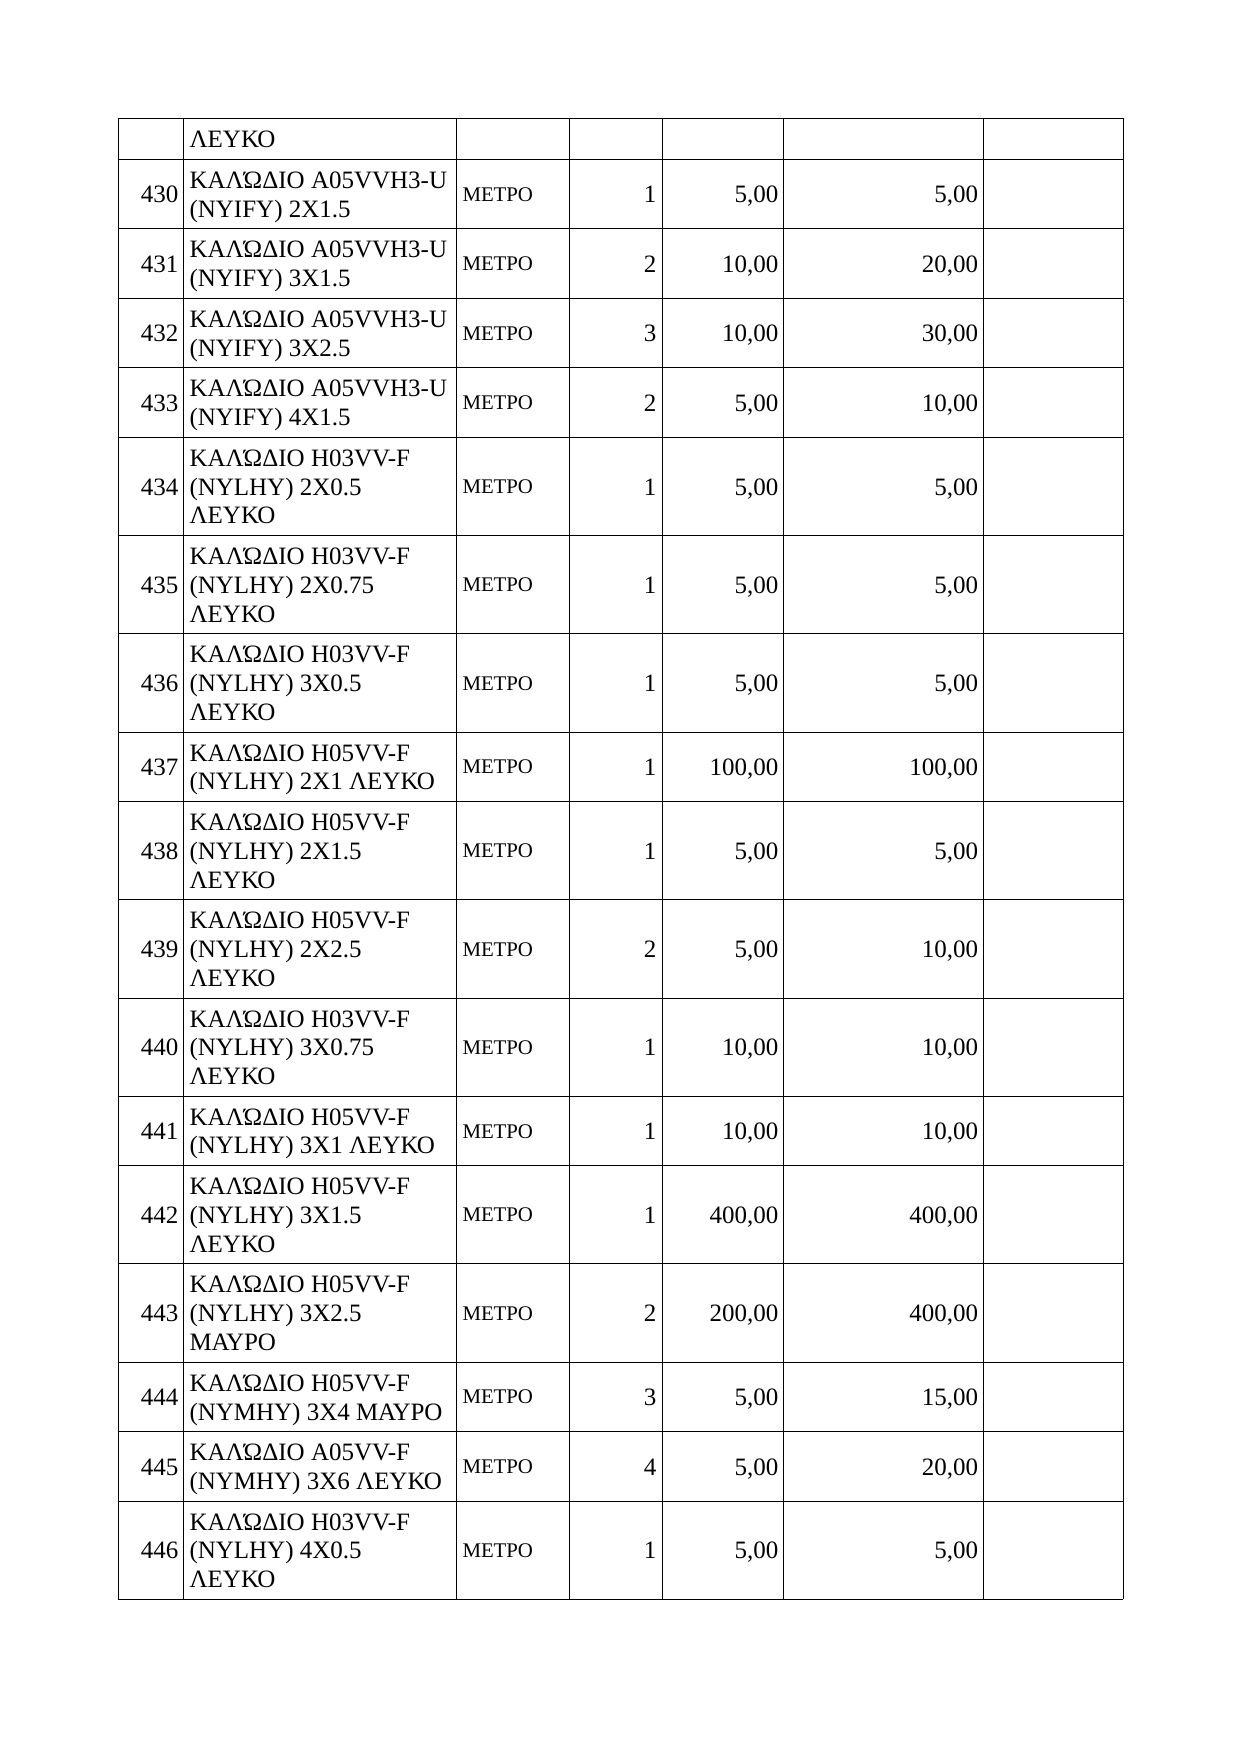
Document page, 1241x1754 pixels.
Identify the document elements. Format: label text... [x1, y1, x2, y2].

table_cell ΜΕΤΡΟ [457, 1097, 569, 1165]
table_cell ΚΑΛΏΔΙΟ H05VV-F (NYLHY) 2X2.5 ΛΕΥΚΟ [184, 900, 456, 997]
table_cell [984, 999, 1123, 1096]
table_cell 2 [570, 229, 662, 298]
table_cell [984, 1264, 1123, 1362]
table_cell ΜΕΤΡΟ [457, 536, 569, 633]
table_cell [984, 733, 1123, 801]
table_cell [570, 119, 662, 159]
table_cell ΜΕΤΡΟ [457, 900, 569, 997]
table_cell 439 [119, 900, 183, 997]
table_cell ΚΑΛΏΔΙΟ H03VV-F (NYLHY) 4X0.5 ΛΕΥΚΟ [184, 1502, 456, 1599]
table_cell 1 [570, 733, 662, 801]
table_cell 5,00 [663, 438, 783, 535]
table_cell 20,00 [784, 229, 983, 298]
table_cell 432 [119, 299, 183, 367]
table_cell ΚΑΛΏΔΙΟ H05VV-F (NYLHY) 3X2.5 ΜΑΥΡΟ [184, 1264, 456, 1362]
table_cell ΚΑΛΏΔΙΟ H03VV-F (NYLHY) 3X0.75 ΛΕΥΚΟ [184, 999, 456, 1096]
table_cell ΜΕΤΡΟ [457, 999, 569, 1096]
table_cell 10,00 [784, 368, 983, 437]
table_cell ΜΕΤΡΟ [457, 229, 569, 298]
table_cell 400,00 [663, 1166, 783, 1263]
table_cell ΚΑΛΏΔΙΟ A05VV-F (NYMHY) 3X6 ΛΕΥΚΟ [184, 1432, 456, 1501]
table_cell 5,00 [663, 1363, 783, 1431]
table_cell 5,00 [784, 634, 983, 731]
table_cell ΚΑΛΏΔΙΟ H03VV-F (NYLHY) 3X0.5 ΛΕΥΚΟ [184, 634, 456, 731]
table_cell [984, 802, 1123, 899]
table_cell 200,00 [663, 1264, 783, 1362]
table_cell ΜΕΤΡΟ [457, 1166, 569, 1263]
table_cell ΚΑΛΏΔΙΟ H05VV-F (NYLHY) 3X1 ΛΕΥΚΟ [184, 1097, 456, 1165]
table_cell 10,00 [663, 299, 783, 367]
table_cell ΜΕΤΡΟ [457, 1264, 569, 1362]
table_cell ΜΕΤΡΟ [457, 299, 569, 367]
table_cell 15,00 [784, 1363, 983, 1431]
table_cell ΜΕΤΡΟ [457, 802, 569, 899]
table_cell 100,00 [663, 733, 783, 801]
table_cell 10,00 [663, 1097, 783, 1165]
table_cell ΜΕΤΡΟ [457, 160, 569, 228]
table_cell [784, 119, 983, 159]
table_cell ΚΑΛΏΔΙΟ H05VV-F (NYLHY) 2X1 ΛΕΥΚΟ [184, 733, 456, 801]
table_cell 444 [119, 1363, 183, 1431]
table_cell 100,00 [784, 733, 983, 801]
table_cell [984, 634, 1123, 731]
table_cell 1 [570, 999, 662, 1096]
table_cell [984, 229, 1123, 298]
table_cell ΜΕΤΡΟ [457, 438, 569, 535]
table_cell 3 [570, 299, 662, 367]
table_cell 4 [570, 1432, 662, 1501]
table_cell 3 [570, 1363, 662, 1431]
table_cell 5,00 [784, 536, 983, 633]
table_cell [984, 1502, 1123, 1599]
table_cell 20,00 [784, 1432, 983, 1501]
table_cell ΜΕΤΡΟ [457, 733, 569, 801]
table_cell [984, 1432, 1123, 1501]
table_cell 5,00 [663, 1432, 783, 1501]
table_cell 10,00 [784, 900, 983, 997]
table_cell [984, 160, 1123, 228]
table_cell ΜΕΤΡΟ [457, 368, 569, 437]
table_cell ΚΑΛΏΔΙΟ A05VVH3-U (NYIFY) 2X1.5 [184, 160, 456, 228]
table_cell 434 [119, 438, 183, 535]
table_cell [984, 536, 1123, 633]
table_cell 2 [570, 368, 662, 437]
table_cell ΚΑΛΏΔΙΟ H05VV-F (NYMHY) 3X4 ΜΑΥΡΟ [184, 1363, 456, 1431]
table_cell 400,00 [784, 1166, 983, 1263]
table_cell [984, 1363, 1123, 1431]
table_cell 2 [570, 1264, 662, 1362]
table_cell 5,00 [784, 1502, 983, 1599]
table_cell 10,00 [663, 229, 783, 298]
table_cell 1 [570, 634, 662, 731]
table_cell 446 [119, 1502, 183, 1599]
table_cell 400,00 [784, 1264, 983, 1362]
table_cell 1 [570, 438, 662, 535]
table_cell 5,00 [784, 438, 983, 535]
table_cell 1 [570, 1502, 662, 1599]
table_cell ΚΑΛΏΔΙΟ A05VVH3-U (NYIFY) 3X2.5 [184, 299, 456, 367]
table_cell 430 [119, 160, 183, 228]
table_cell [984, 900, 1123, 997]
table_cell 1 [570, 160, 662, 228]
table_cell ΜΕΤΡΟ [457, 1363, 569, 1431]
table_cell 10,00 [784, 1097, 983, 1165]
table_cell 10,00 [663, 999, 783, 1096]
table_cell 440 [119, 999, 183, 1096]
table_cell 30,00 [784, 299, 983, 367]
table_cell 5,00 [663, 634, 783, 731]
table_cell 2 [570, 900, 662, 997]
table_cell [984, 1097, 1123, 1165]
table_cell [663, 119, 783, 159]
table_cell 5,00 [663, 160, 783, 228]
table_cell [984, 299, 1123, 367]
table_cell 1 [570, 1166, 662, 1263]
table_cell 438 [119, 802, 183, 899]
table_cell [984, 438, 1123, 535]
table_cell [984, 1166, 1123, 1263]
table_cell 442 [119, 1166, 183, 1263]
table_cell ΚΑΛΏΔΙΟ H03VV-F (NYLHY) 2X0.75 ΛΕΥΚΟ [184, 536, 456, 633]
table_cell ΚΑΛΏΔΙΟ A05VVH3-U (NYIFY) 3X1.5 [184, 229, 456, 298]
table_cell 437 [119, 733, 183, 801]
table_cell ΚΑΛΏΔΙΟ A05VVH3-U (NYIFY) 4X1.5 [184, 368, 456, 437]
table_cell 435 [119, 536, 183, 633]
table_cell 436 [119, 634, 183, 731]
table_cell 1 [570, 536, 662, 633]
table_cell [119, 119, 183, 159]
table_cell 445 [119, 1432, 183, 1501]
table_cell 5,00 [784, 160, 983, 228]
table_cell ΚΑΛΏΔΙΟ H05VV-F (NYLHY) 3X1.5 ΛΕΥΚΟ [184, 1166, 456, 1263]
table_cell 5,00 [784, 802, 983, 899]
table_cell 431 [119, 229, 183, 298]
table_cell 10,00 [784, 999, 983, 1096]
table_cell 5,00 [663, 368, 783, 437]
table_cell 441 [119, 1097, 183, 1165]
table_cell ΜΕΤΡΟ [457, 1502, 569, 1599]
table_cell 1 [570, 802, 662, 899]
table_cell [457, 119, 569, 159]
table_cell 5,00 [663, 900, 783, 997]
table_cell 443 [119, 1264, 183, 1362]
table_cell 433 [119, 368, 183, 437]
table_cell 5,00 [663, 802, 783, 899]
table_cell ΜΕΤΡΟ [457, 634, 569, 731]
table_cell ΜΕΤΡΟ [457, 1432, 569, 1501]
table_cell [984, 368, 1123, 437]
table_cell 5,00 [663, 536, 783, 633]
table_cell 1 [570, 1097, 662, 1165]
table_cell [984, 119, 1123, 159]
table_cell 5,00 [663, 1502, 783, 1599]
table_cell ΚΑΛΏΔΙΟ H03VV-F (NYLHY) 2X0.5 ΛΕΥΚΟ [184, 438, 456, 535]
table_cell ΚΑΛΏΔΙΟ H05VV-F (NYLHY) 2X1.5 ΛΕΥΚΟ [184, 802, 456, 899]
table_cell ΛΕΥΚΟ [184, 119, 456, 159]
